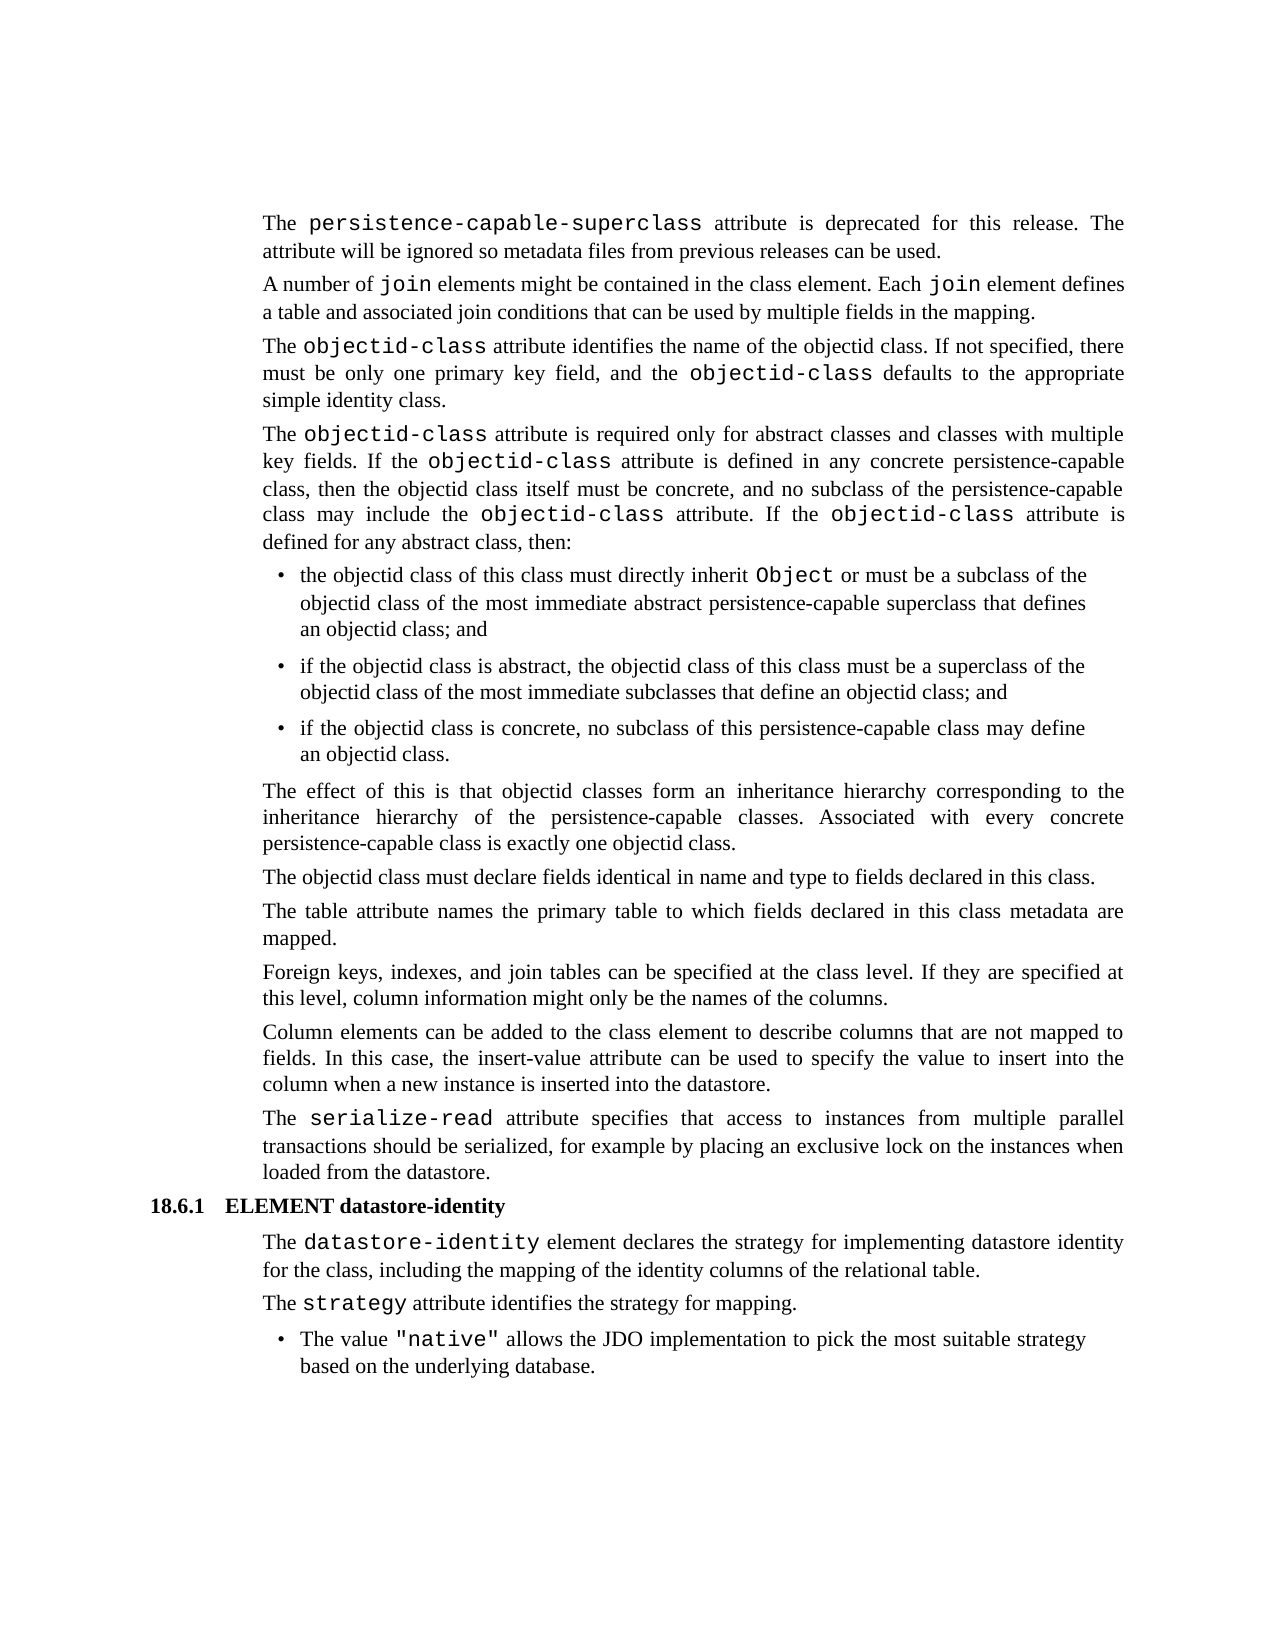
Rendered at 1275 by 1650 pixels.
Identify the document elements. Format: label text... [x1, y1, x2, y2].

text Foreign keys, indexes, and join tables can be specified at the class level. If they are specified at this level, column information might only be the names of the columns. [262, 958, 1125, 1010]
text The serialize-read attribute specifies that access to instances from multiple parallel transactions should be serialized, for example by placing an exclusive lock on the instances when loaded from the datastore. [262, 1105, 1125, 1184]
text • the objectid class of this class must directly inherit Object or must be a subclass of the objectid class of the most immediate abstract persistence-capable superclass that defines an objectid class; and [277, 562, 1087, 641]
text The strategy attribute identifies the strategy for mapping. [262, 1290, 1125, 1317]
text The objectid class must declare fields identical in name and type to fields declared in this class. [262, 863, 1125, 889]
text • The value "native" allows the JDO implementation to pick the most suitable strategy based on the underlying database. [277, 1326, 1087, 1378]
text • if the objectid class is concrete, no subclass of this persistence-capable class may define an objectid class. [277, 714, 1087, 766]
text The table attribute names the primary table to which fields declared in this class metadata are mapped. [262, 898, 1125, 950]
text The objectid-class attribute is required only for abstract classes and classes with multiple key fields. If the objectid-class attribute is defined in any concrete persistence-capable class, then the objectid class itself must be concrete, and no subclass of the persistence-capable class may include the objectid-class attribute. If the objectid-class attribute is defined for any abstract class, then: [262, 421, 1125, 554]
text Column elements can be added to the class element to describe columns that are not mapped to fields. In this case, the insert-value attribute can be used to specify the value to insert into the column when a new instance is inserted into the datastore. [262, 1018, 1125, 1097]
text A number of join elements might be contained in the class element. Each join element defines a table and associated join conditions that can be used by multiple fields in the mapping. [262, 271, 1125, 324]
text The objectid-class attribute identifies the name of the objectid class. If not specified, there must be only one primary key field, and the objectid-class defaults to the appropriate simple identity class. [262, 333, 1125, 413]
subtitle ELEMENT datastore-identity [150, 1192, 1125, 1218]
text The datastore-identity element declares the strategy for implementing datastore identity for the class, including the mapping of the identity columns of the relational table. [262, 1229, 1125, 1282]
text • if the objectid class is abstract, the objectid class of this class must be a superclass of the objectid class of the most immediate subclasses that define an objectid class; and [277, 652, 1087, 704]
text The effect of this is that objectid classes form an inheritance hierarchy corresponding to the inheritance hierarchy of the persistence-capable classes. Associated with every concrete persistence-capable class is exactly one objectid class. [262, 777, 1125, 855]
text The persistence-capable-superclass attribute is deprecated for this release. The attribute will be ignored so metadata files from previous releases can be used. [262, 210, 1125, 263]
